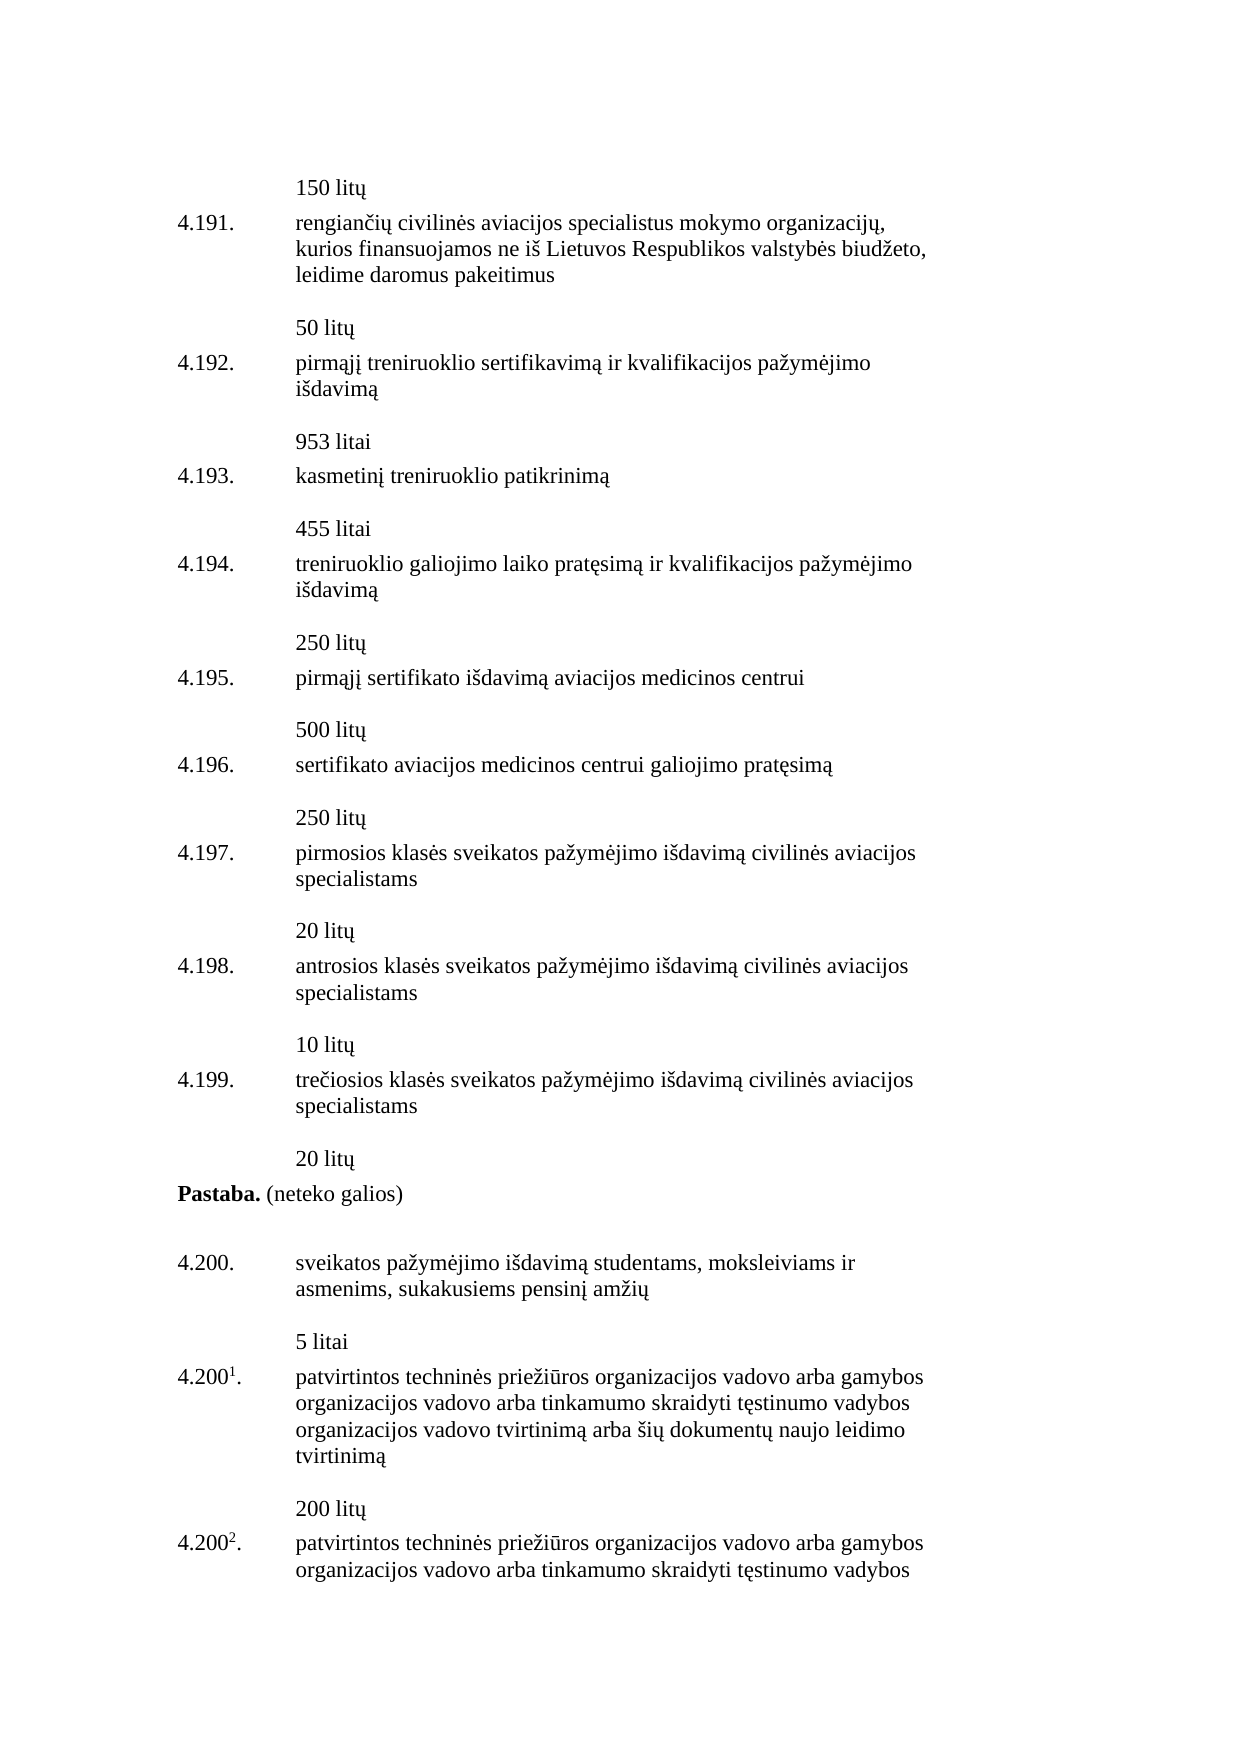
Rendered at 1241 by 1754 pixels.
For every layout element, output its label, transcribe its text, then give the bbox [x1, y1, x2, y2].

text 4.196. sertifikato aviacijos medicinos centrui galiojimo pratęsimą 250 litų [177, 751, 945, 830]
text 4.195. pirmąjį sertifikato išdavimą aviacijos medicinos centrui 500 litų [177, 664, 945, 743]
text 4.200. sveikatos pažymėjimo išdavimą studentams, moksleiviams ir asmenims, sukakusiems pensinį amžių 5 litai [177, 1249, 945, 1354]
text 4.2001. patvirtintos techninės priežiūros organizacijos vadovo arba gamybos organizacijos vadovo arba tinkamumo skraidyti tęstinumo vadybos organizacijos vadovo tvirtinimą arba šių dokumentų naujo leidimo tvirtinimą 200 litų [177, 1363, 945, 1521]
text 4.194. treniruoklio galiojimo laiko pratęsimą ir kvalifikacijos pažymėjimo išdavimą 250 litų [177, 550, 945, 655]
text 4.199. trečiosios klasės sveikatos pažymėjimo išdavimą civilinės aviacijos specialistams 20 litų [177, 1066, 945, 1171]
text 4.193. kasmetinį treniruoklio patikrinimą 455 litai [177, 463, 945, 542]
text 4.2002. patvirtintos techninės priežiūros organizacijos vadovo arba gamybos organizacijos vadovo arba tinkamumo skraidyti tęstinumo vadybos [177, 1529, 945, 1582]
text 4.191. rengiančių civilinės aviacijos specialistus mokymo organizacijų, kurios finansuojamos ne iš Lietuvos Respublikos valstybės biudžeto, leidime daromus pakeitimus 50 litų [177, 209, 945, 341]
text 4.192. pirmąjį treniruoklio sertifikavimą ir kvalifikacijos pažymėjimo išdavimą 953 litai [177, 349, 945, 454]
text Pastaba. (neteko galios) [177, 1180, 1063, 1206]
text 4.198. antrosios klasės sveikatos pažymėjimo išdavimą civilinės aviacijos specialistams 10 litų [177, 952, 945, 1058]
text 4.197. pirmosios klasės sveikatos pažymėjimo išdavimą civilinės aviacijos specialistams 20 litų [177, 838, 945, 944]
text 150 litų [177, 148, 945, 200]
